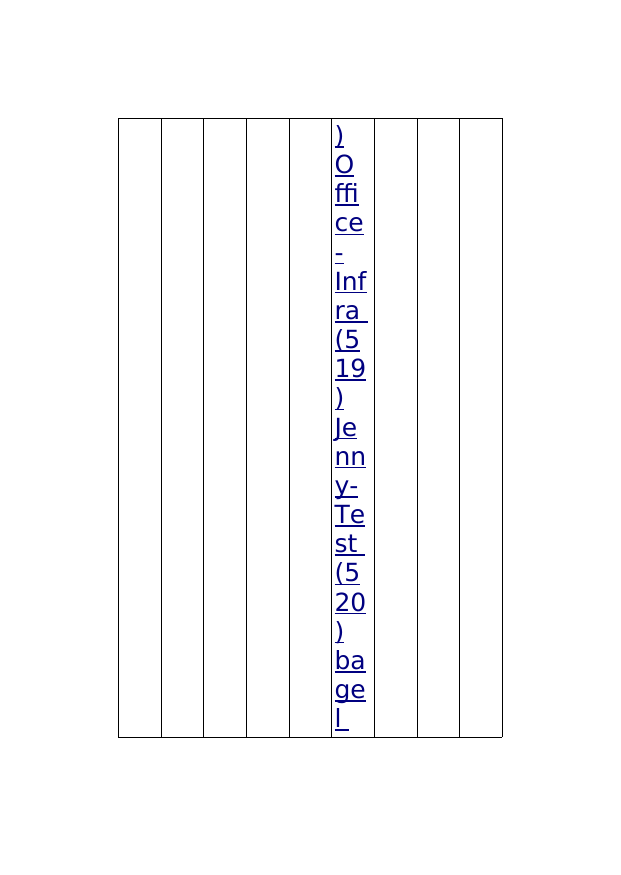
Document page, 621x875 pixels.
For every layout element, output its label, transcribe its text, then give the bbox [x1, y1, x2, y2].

table_cell [247, 119, 289, 737]
table_cell [119, 119, 161, 737]
table_cell [375, 119, 417, 737]
table_cell [460, 119, 502, 737]
table_cell [290, 119, 331, 737]
table_cell [418, 119, 459, 737]
table_cell [204, 119, 246, 737]
table_cell [162, 119, 203, 737]
table_cell ) Office-Infra (519) Jenny-Test (520) bagel [332, 119, 374, 737]
